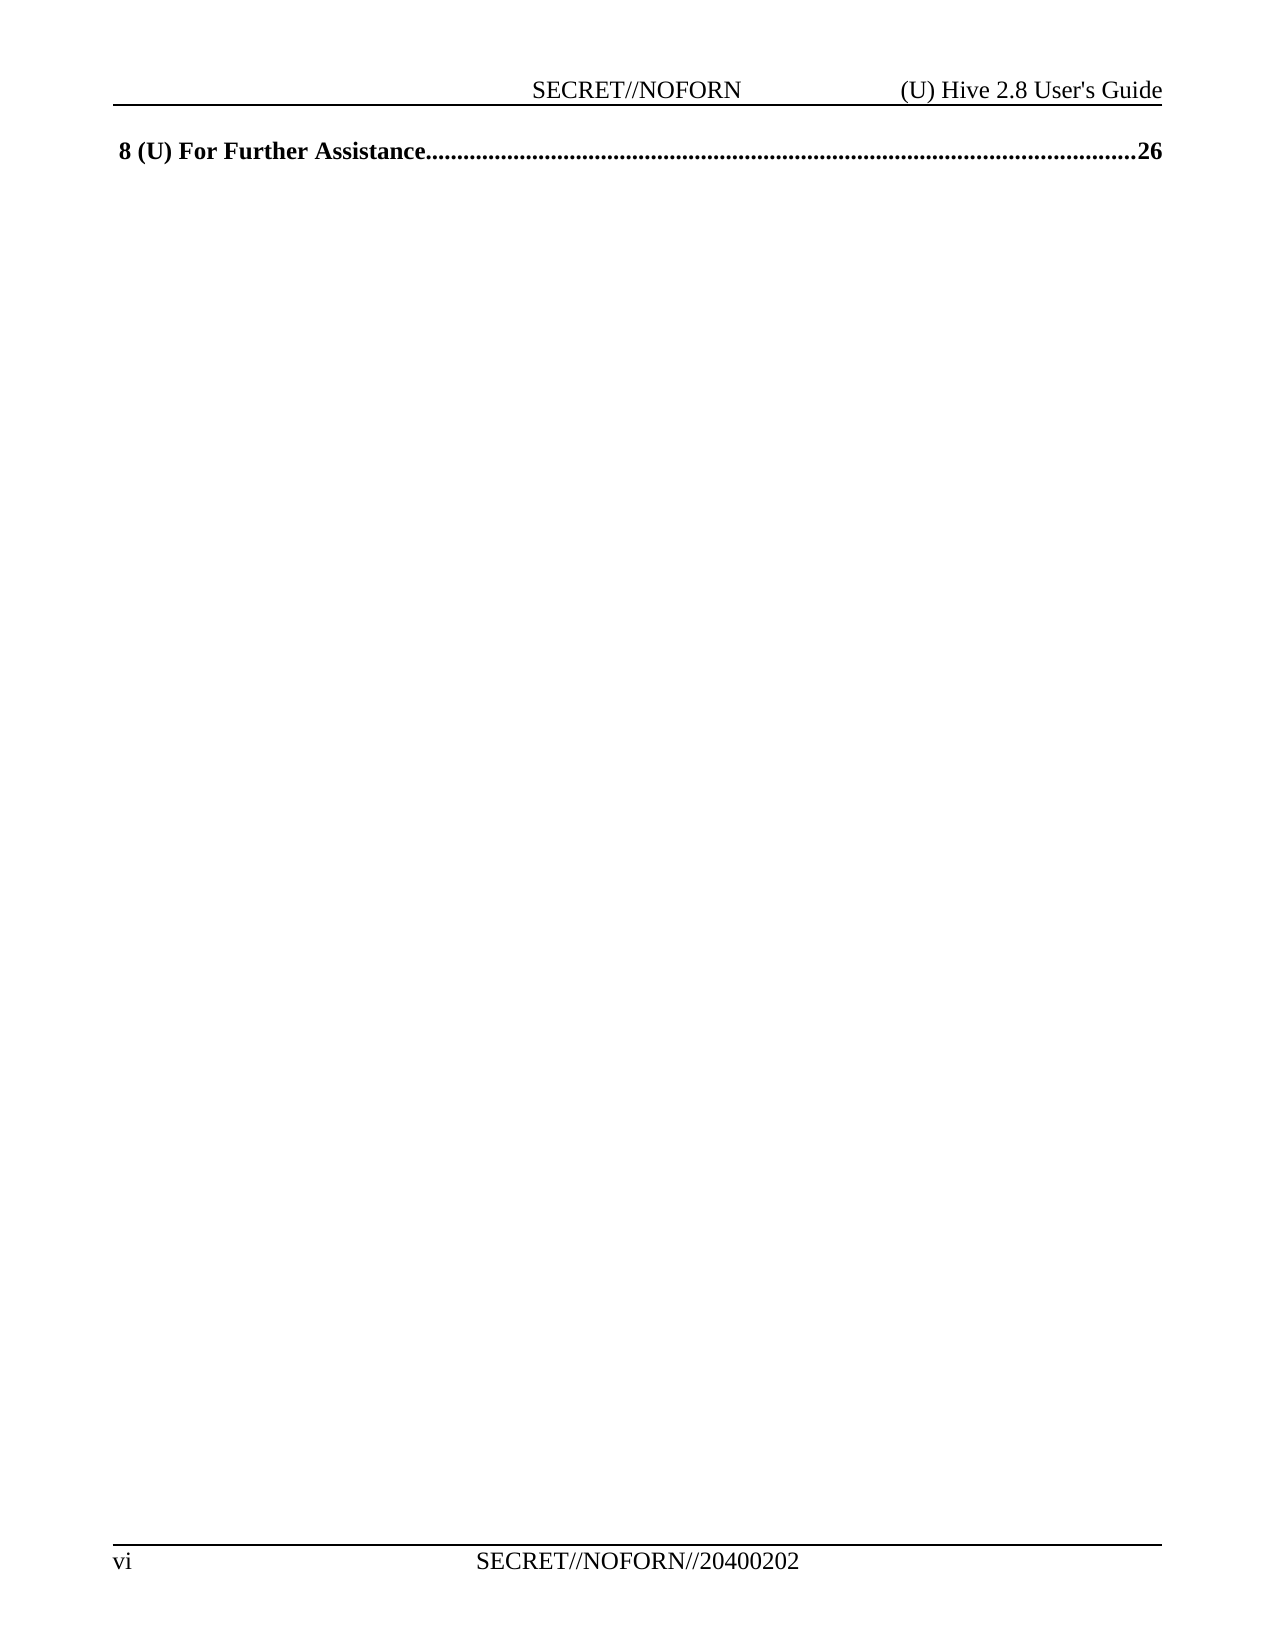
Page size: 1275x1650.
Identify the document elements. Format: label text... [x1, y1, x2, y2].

text 8 (U) For Further Assistance 26 [112, 136, 1162, 164]
